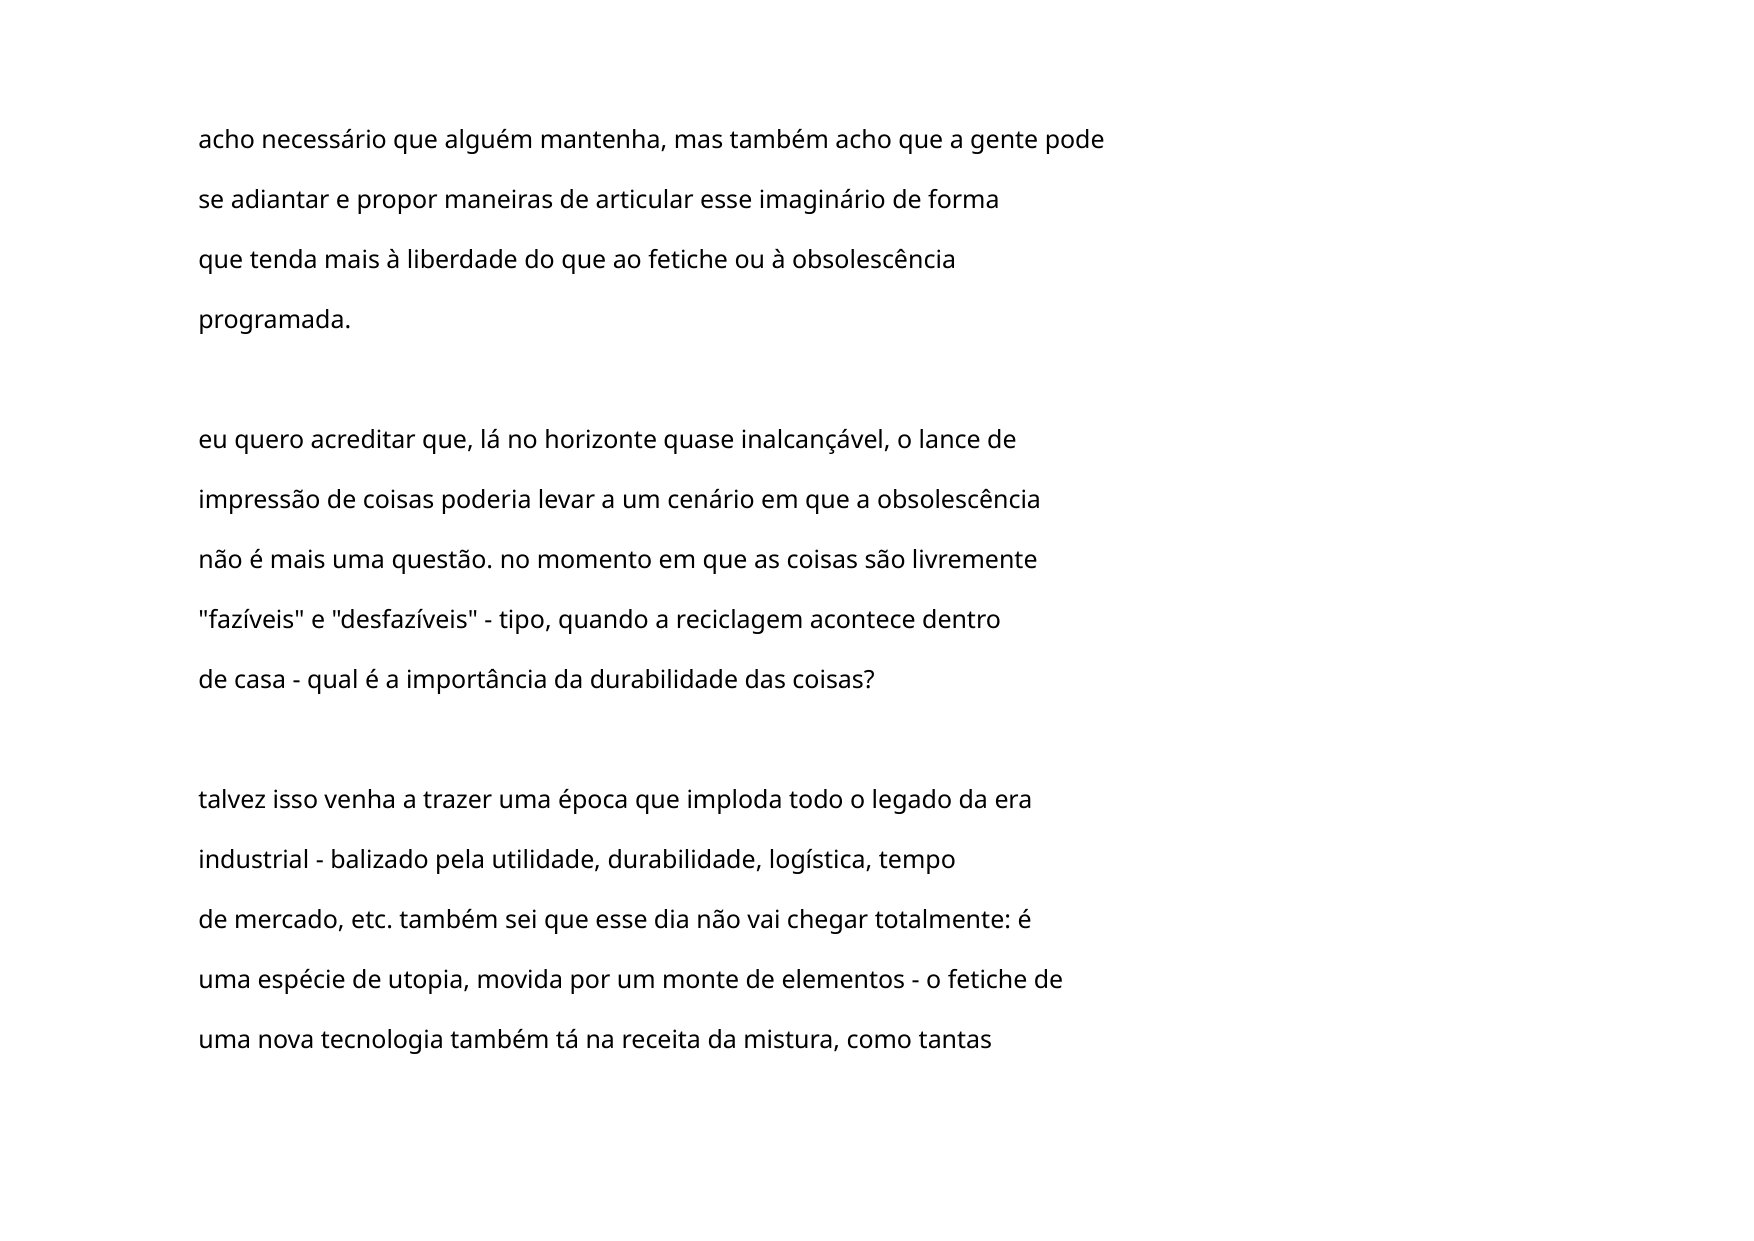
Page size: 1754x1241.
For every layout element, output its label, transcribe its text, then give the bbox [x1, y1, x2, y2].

text que tenda mais à liberdade do que ao fetiche ou à obsolescência [198, 242, 1556, 276]
text acho necessário que alguém mantenha, mas também acho que a gente pode [198, 122, 1556, 156]
text industrial - balizado pela utilidade, durabilidade, logística, tempo [198, 842, 1556, 876]
text "fazíveis" e "desfazíveis" - tipo, quando a reciclagem acontece dentro [198, 602, 1556, 636]
text impressão de coisas poderia levar a um cenário em que a obsolescência [198, 482, 1556, 516]
text talvez isso venha a trazer uma época que imploda todo o legado da era [198, 782, 1556, 816]
text não é mais uma questão. no momento em que as coisas são livremente [198, 542, 1556, 576]
text se adiantar e propor maneiras de articular esse imaginário de forma [198, 182, 1556, 216]
text uma espécie de utopia, movida por um monte de elementos - o fetiche de [198, 962, 1556, 996]
text programada. [198, 302, 1556, 336]
text de casa - qual é a importância da durabilidade das coisas? [198, 662, 1556, 696]
text eu quero acreditar que, lá no horizonte quase inalcançável, o lance de [198, 422, 1556, 456]
text de mercado, etc. também sei que esse dia não vai chegar totalmente: é [198, 902, 1556, 936]
text uma nova tecnologia também tá na receita da mistura, como tantas [198, 1022, 1556, 1056]
